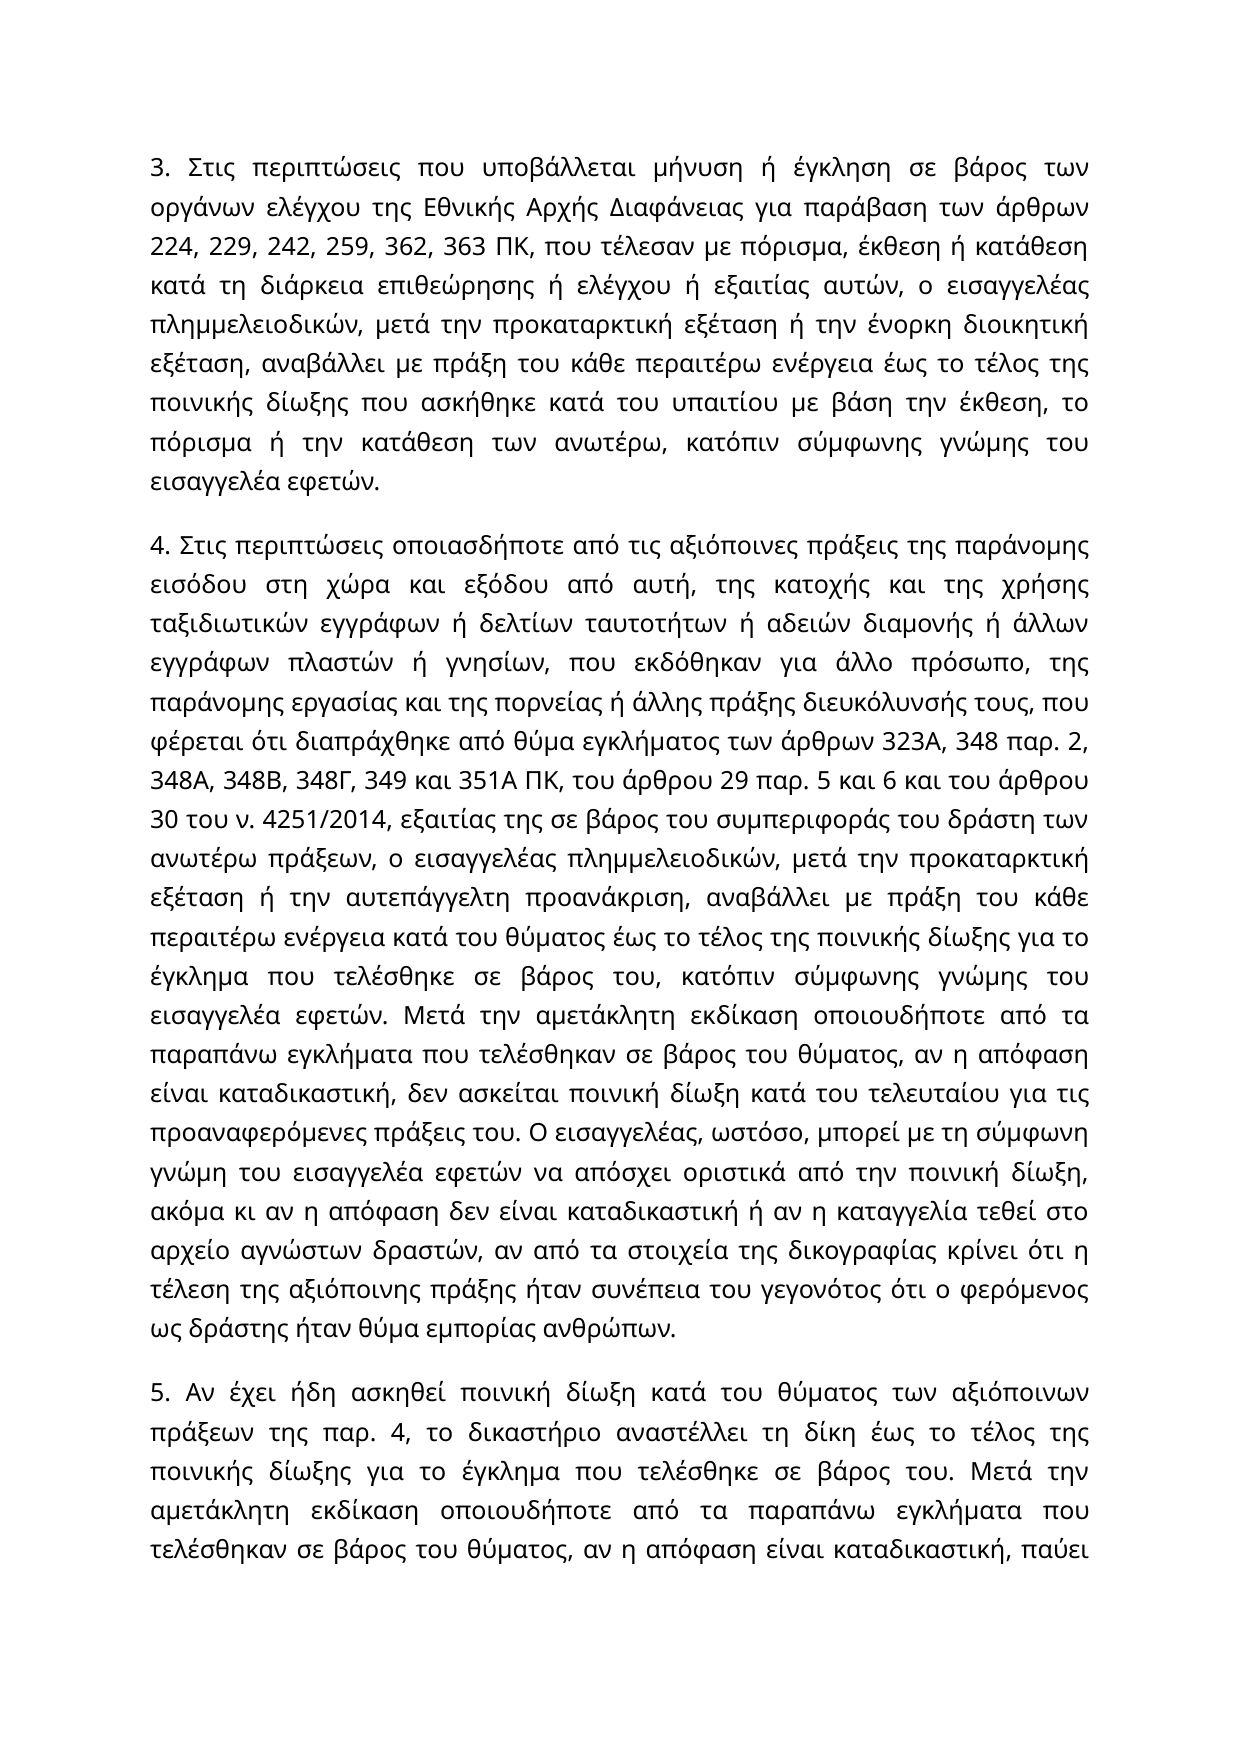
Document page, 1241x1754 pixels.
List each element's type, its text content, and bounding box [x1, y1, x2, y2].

text 5. Αν έχει ήδη ασκηθεί ποινική δίωξη κατά του θύματος των αξιόποινων πράξεων της παρ. 4, το δικαστήριο αναστέλλει τη δίκη έως το τέλος της ποινικής δίωξης για το έγκλημα που τελέσθηκε σε βάρος του. Μετά την αμετάκλητη εκδίκαση οποιουδήποτε από τα παραπάνω εγκλήματα που τελέσθηκαν σε βάρος του θύματος, αν η απόφαση είναι καταδικαστική, παύει [150, 1375, 1090, 1566]
text 3. Στις περιπτώσεις που υποβάλλεται μήνυση ή έγκληση σε βάρος των οργάνων ελέγχου της Εθνικής Αρχής Διαφάνειας για παράβαση των άρθρων 224, 229, 242, 259, 362, 363 ΠΚ, που τέλεσαν με πόρισμα, έκθεση ή κατάθεση κατά τη διάρκεια επιθεώρησης ή ελέγχου ή εξαιτίας αυτών, ο εισαγγελέας πλημμελειοδικών, μετά την προκαταρκτική εξέταση ή την ένορκη διοικητική εξέταση, αναβάλλει με πράξη του κάθε περαιτέρω ενέργεια έως το τέλος της ποινικής δίωξης που ασκήθηκε κατά του υπαιτίου με βάση την έκθεση, το πόρισμα ή την κατάθεση των ανωτέρω, κατόπιν σύμφωνης γνώμης του εισαγγελέα εφετών. [150, 150, 1090, 497]
text 4. Στις περιπτώσεις οποιασδήποτε από τις αξιόποινες πράξεις της παράνομης εισόδου στη χώρα και εξόδου από αυτή, της κατοχής και της χρήσης ταξιδιωτικών εγγράφων ή δελτίων ταυτοτήτων ή αδειών διαμονής ή άλλων εγγράφων πλαστών ή γνησίων, που εκδόθηκαν για άλλο πρόσωπο, της παράνομης εργασίας και της πορνείας ή άλλης πράξης διευκόλυνσής τους, που φέρεται ότι διαπράχθηκε από θύμα εγκλήματος των άρθρων 323Α, 348 παρ. 2, 348Α, 348Β, 348Γ, 349 και 351Α ΠΚ, του άρθρου 29 παρ. 5 και 6 και του άρθρου 30 του ν. 4251/2014, εξαιτίας της σε βάρος του συμπεριφοράς του δράστη των ανωτέρω πράξεων, ο εισαγγελέας πλημμελειοδικών, μετά την προκαταρκτική εξέταση ή την αυτεπάγγελτη προανάκριση, αναβάλλει με πράξη του κάθε περαιτέρω ενέργεια κατά του θύματος έως το τέλος της ποινικής δίωξης για το έγκλημα που τελέσθηκε σε βάρος του, κατόπιν σύμφωνης γνώμης του εισαγγελέα εφετών. Μετά την αμετάκλητη εκδίκαση οποιουδήποτε από τα παραπάνω εγκλήματα που τελέσθηκαν σε βάρος του θύματος, αν η απόφαση είναι καταδικαστική, δεν ασκείται ποινική δίωξη κατά του τελευταίου για τις προαναφερόμενες πράξεις του. Ο εισαγγελέας, ωστόσο, μπορεί με τη σύμφωνη γνώμη του εισαγγελέα εφετών να απόσχει οριστικά από την ποινική δίωξη, ακόμα κι αν η απόφαση δεν είναι καταδικαστική ή αν η καταγγελία τεθεί στο αρχείο αγνώστων δραστών, αν από τα στοιχεία της δικογραφίας κρίνει ότι η τέλεση της αξιόποινης πράξης ήταν συνέπεια του γεγονότος ότι ο φερόμενος ως δράστης ήταν θύμα εμπορίας ανθρώπων. [150, 527, 1090, 1345]
